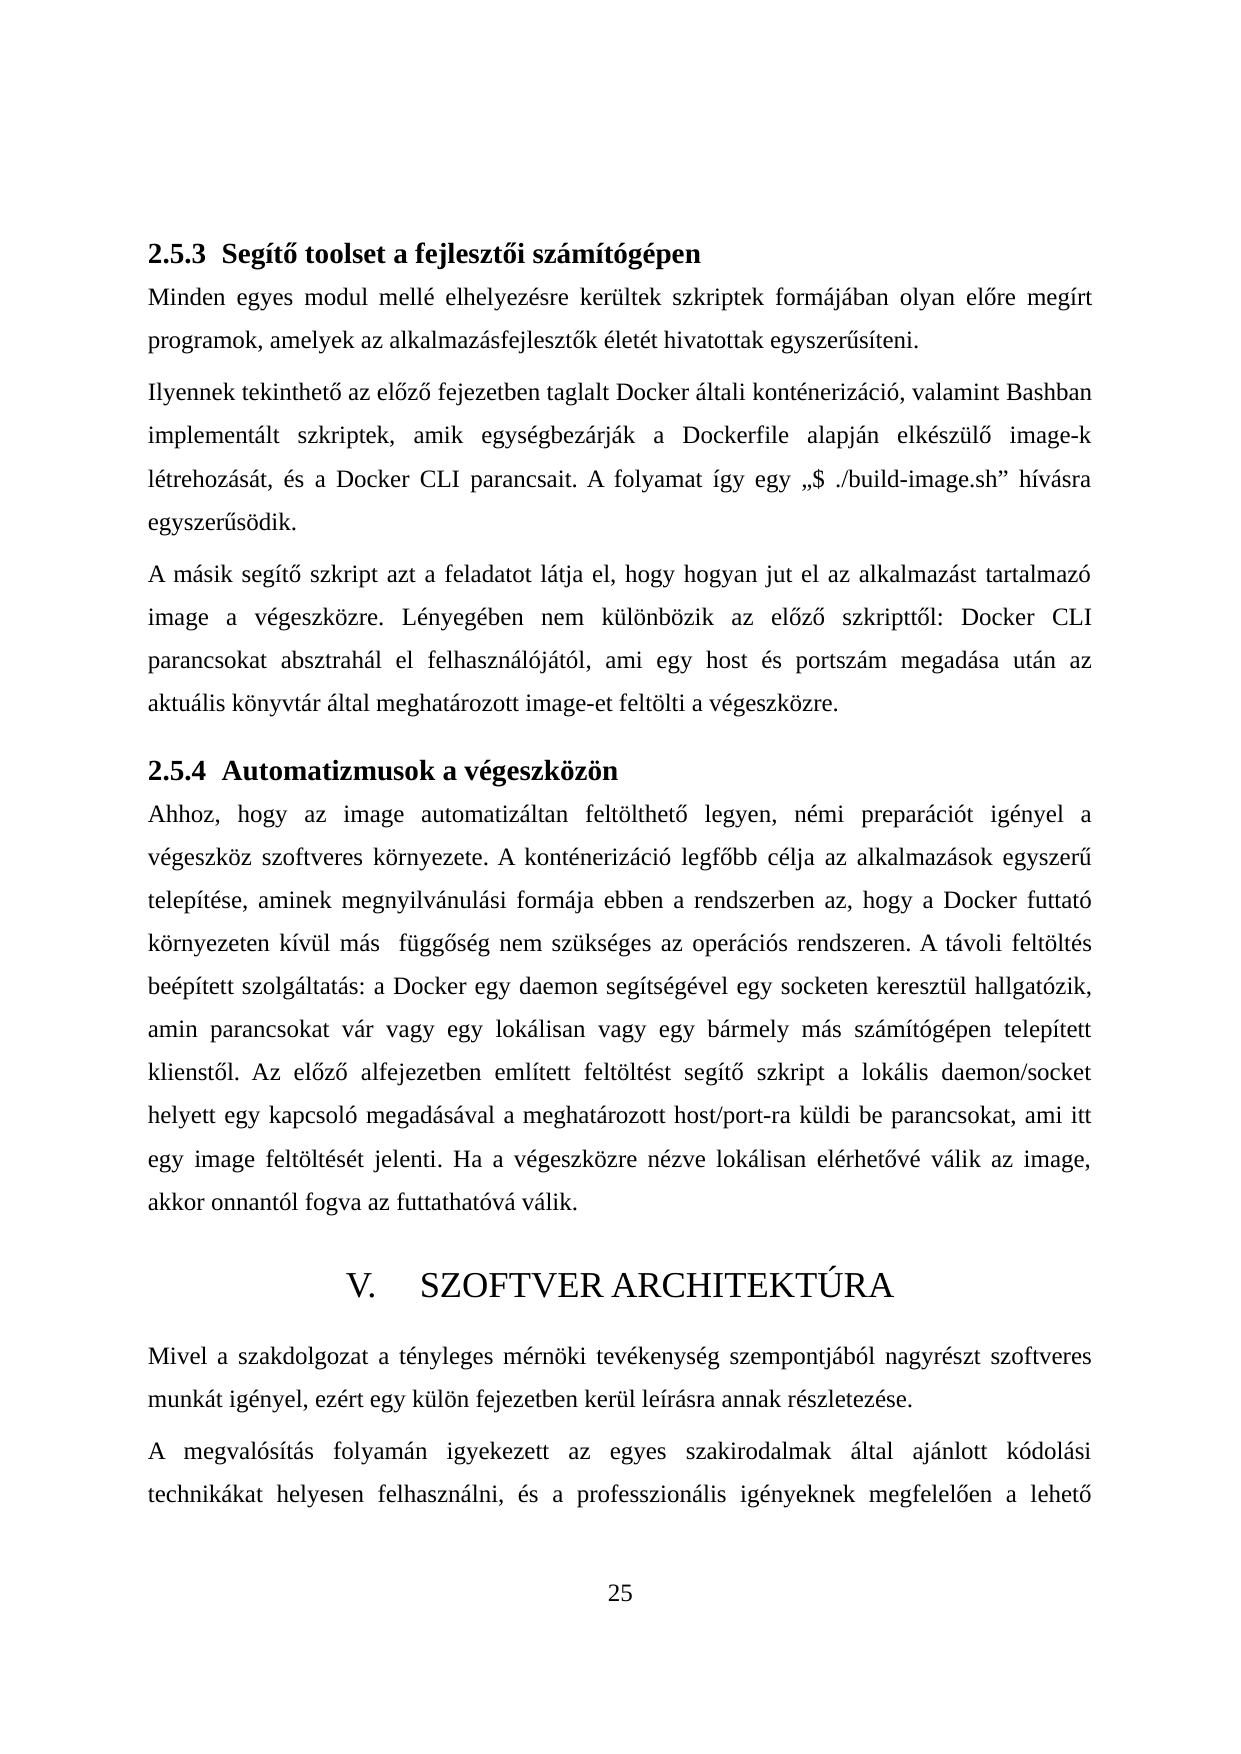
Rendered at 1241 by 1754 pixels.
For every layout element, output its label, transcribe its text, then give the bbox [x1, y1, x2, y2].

text A másik segítő szkript azt a feladatot látja el, hogy hogyan jut el az alkalmazást tartalmazó image a végeszközre. Lényegében nem különbözik az előző szkripttől: Docker CLI parancsokat absztrahál el felhasználójától, ami egy host és portszám megadása után az aktuális könyvtár által meghatározott image-et feltölti a végeszközre. [148, 559, 1093, 717]
text Mivel a szakdolgozat a tényleges mérnöki tevékenység szempontjából nagyrészt szoftveres munkát igényel, ezért egy külön fejezetben kerül leírásra annak részletezése. [148, 1341, 1093, 1413]
subtitle Automatizmusok a végeszközön [148, 753, 1093, 786]
text A megvalósítás folyamán igyekezett az egyes szakirodalmak által ajánlott kódolási technikákat helyesen felhasználni, és a professzionális igényeknek megfelelően a lehető [148, 1436, 1093, 1508]
text Minden egyes modul mellé elhelyezésre kerültek szkriptek formájában olyan előre megírt programok, amelyek az alkalmazásfejlesztők életét hivatottak egyszerűsíteni. [148, 282, 1093, 354]
text Ahhoz, hogy az image automatizáltan feltölthető legyen, némi preparációt igényel a végeszköz szoftveres környezete. A konténerizáció legfőbb célja az alkalmazások egyszerű telepítése, aminek megnyilvánulási formája ebben a rendszerben az, hogy a Docker futtató környezeten kívül más függőség nem szükséges az operációs rendszeren. A távoli feltöltés beépített szolgáltatás: a Docker egy daemon segítségével egy socketen keresztül hallgatózik, amin parancsokat vár vagy egy lokálisan vagy egy bármely más számítógépen telepített klienstől. Az előző alfejezetben említett feltöltést segítő szkript a lokális daemon/socket helyett egy kapcsoló megadásával a meghatározott host/port-ra küldi be parancsokat, ami itt egy image feltöltését jelenti. Ha a végeszközre nézve lokálisan elérhetővé válik az image, akkor onnantól fogva az futtathatóvá válik. [148, 799, 1093, 1216]
subtitle SZOFTVER ARCHITEKTÚRA [148, 1264, 1093, 1306]
subtitle Segítő toolset a fejlesztői számítógépen [148, 236, 1093, 270]
text Ilyennek tekinthető az előző fejezetben taglalt Docker általi konténerizáció, valamint Bashban implementált szkriptek, amik egységbezárják a Dockerfile alapján elkészülő image-k létrehozását, és a Docker CLI parancsait. A folyamat így egy „$ ./build-image.sh” hívásra egyszerűsödik. [148, 377, 1093, 536]
